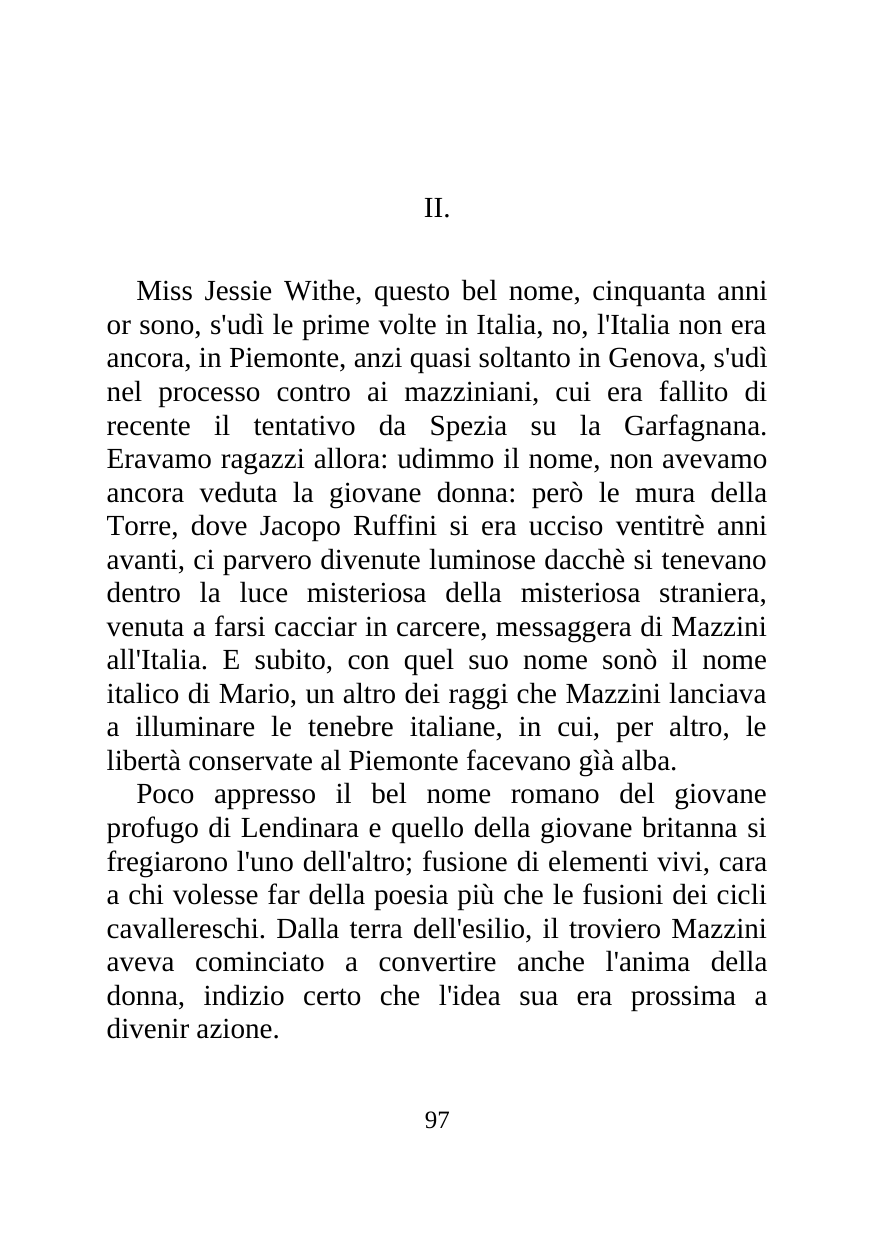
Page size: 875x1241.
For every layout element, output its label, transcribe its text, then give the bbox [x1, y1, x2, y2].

subtitle II. [106, 190, 768, 223]
text Miss Jessie Withe, questo bel nome, cinquanta anni or sono, s'udì le prime volte in Italia, no, l'Italia non era ancora, in Piemonte, anzi quasi soltanto in Genova, s'udì nel processo contro ai mazziniani, cui era fallito di recente il tentativo da Spezia su la Garfagnana. Eravamo ragazzi allora: udimmo il nome, non avevamo ancora veduta la giovane donna: però le mura della Torre, dove Jacopo Ruffini si era ucciso ventitrè anni avanti, ci parvero divenute luminose dacchè si tenevano dentro la luce misteriosa della misteriosa straniera, venuta a farsi cacciar in carcere, messaggera di Mazzini all'Italia. E subito, con quel suo nome sonò il nome italico di Mario, un altro dei raggi che Mazzini lanciava a illuminare le tenebre italiane, in cui, per altro, le libertà conservate al Piemonte facevano gìà alba. [106, 273, 768, 777]
text Poco appresso il bel nome romano del giovane profugo di Lendinara e quello della giovane britanna si fregiarono l'uno dell'altro; fusione di elementi vivi, cara a chi volesse far della poesia più che le fusioni dei cicli cavallereschi. Dalla terra dell'esilio, il troviero Mazzini aveva cominciato a convertire anche l'anima della donna, indizio certo che l'idea sua era prossima a divenir azione. [106, 777, 768, 1045]
